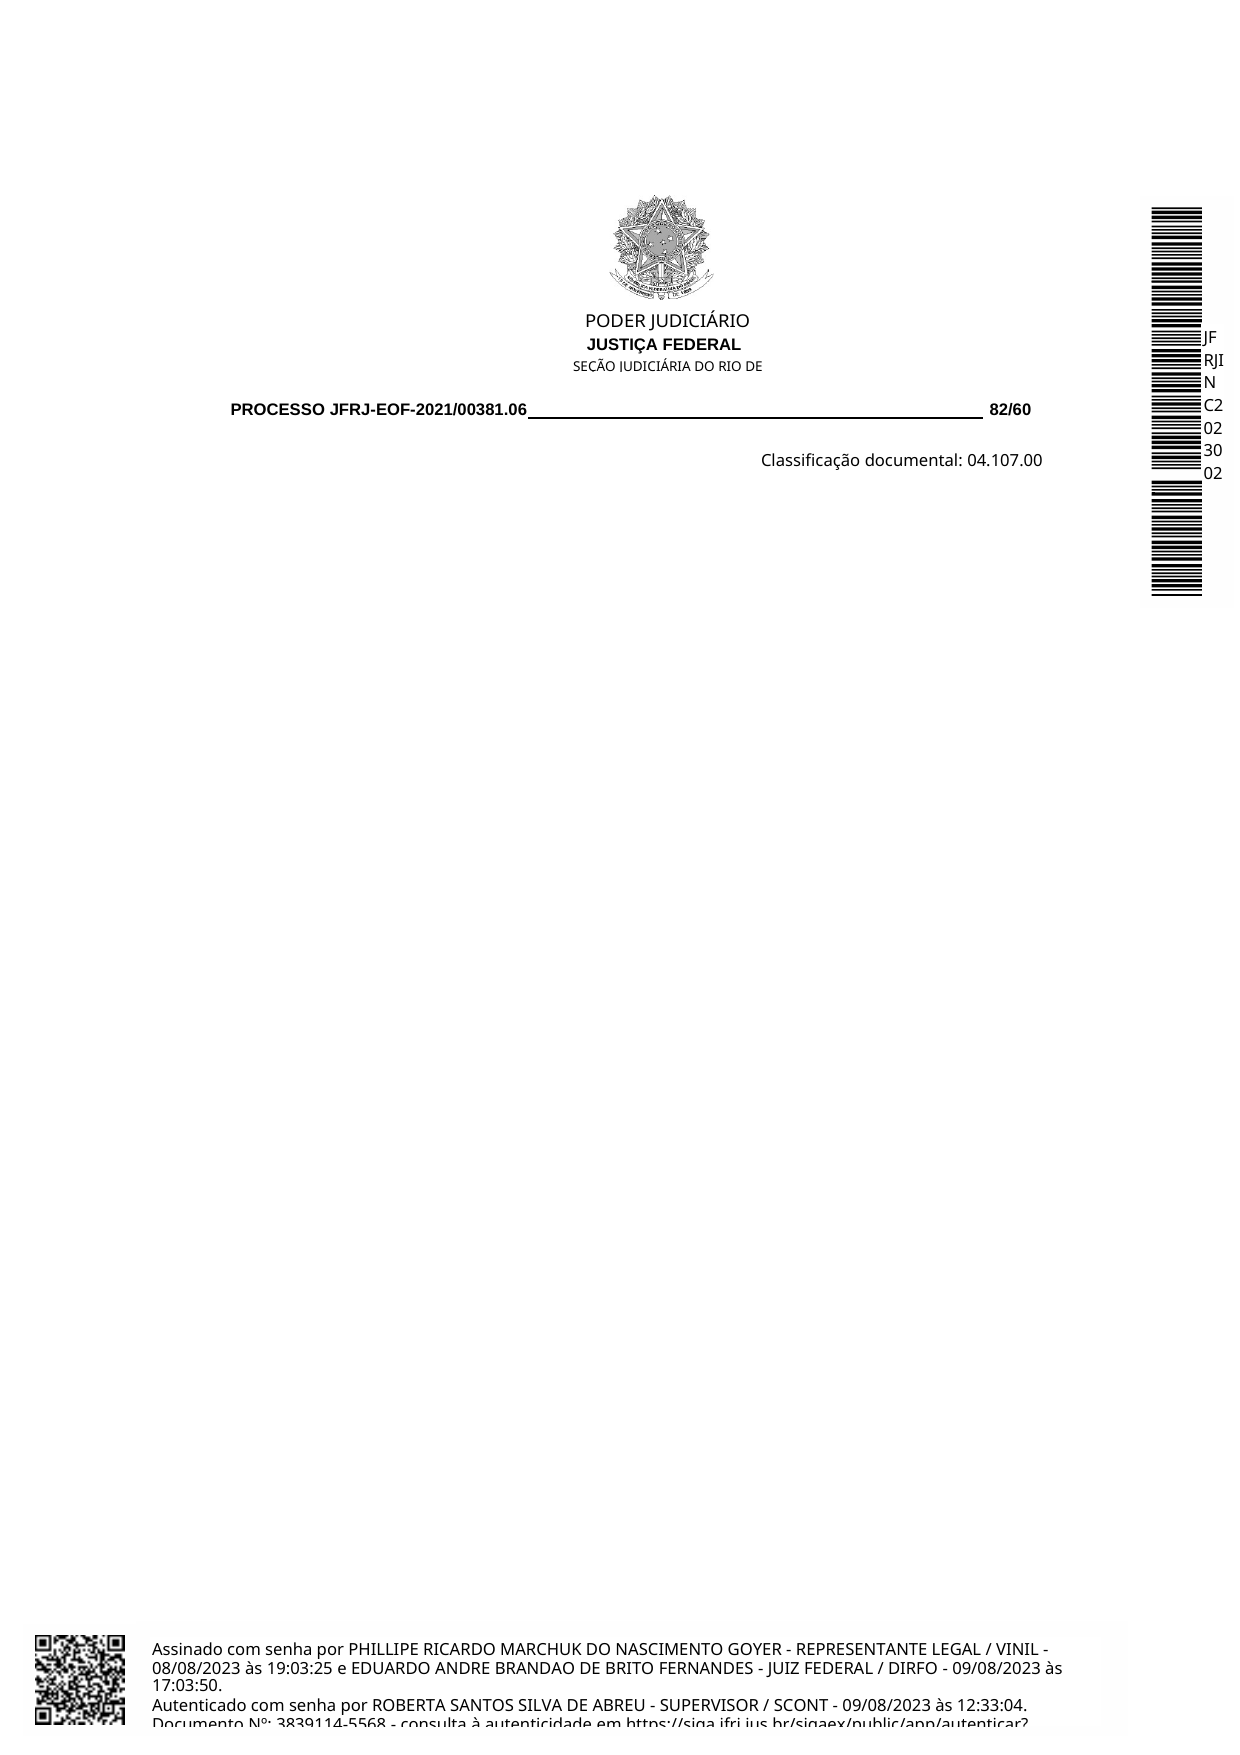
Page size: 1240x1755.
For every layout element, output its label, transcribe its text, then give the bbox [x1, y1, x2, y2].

text JFRJINC202300236 [1203, 325, 1224, 479]
text Classificação documental: 04.107.00 [761, 448, 1140, 471]
